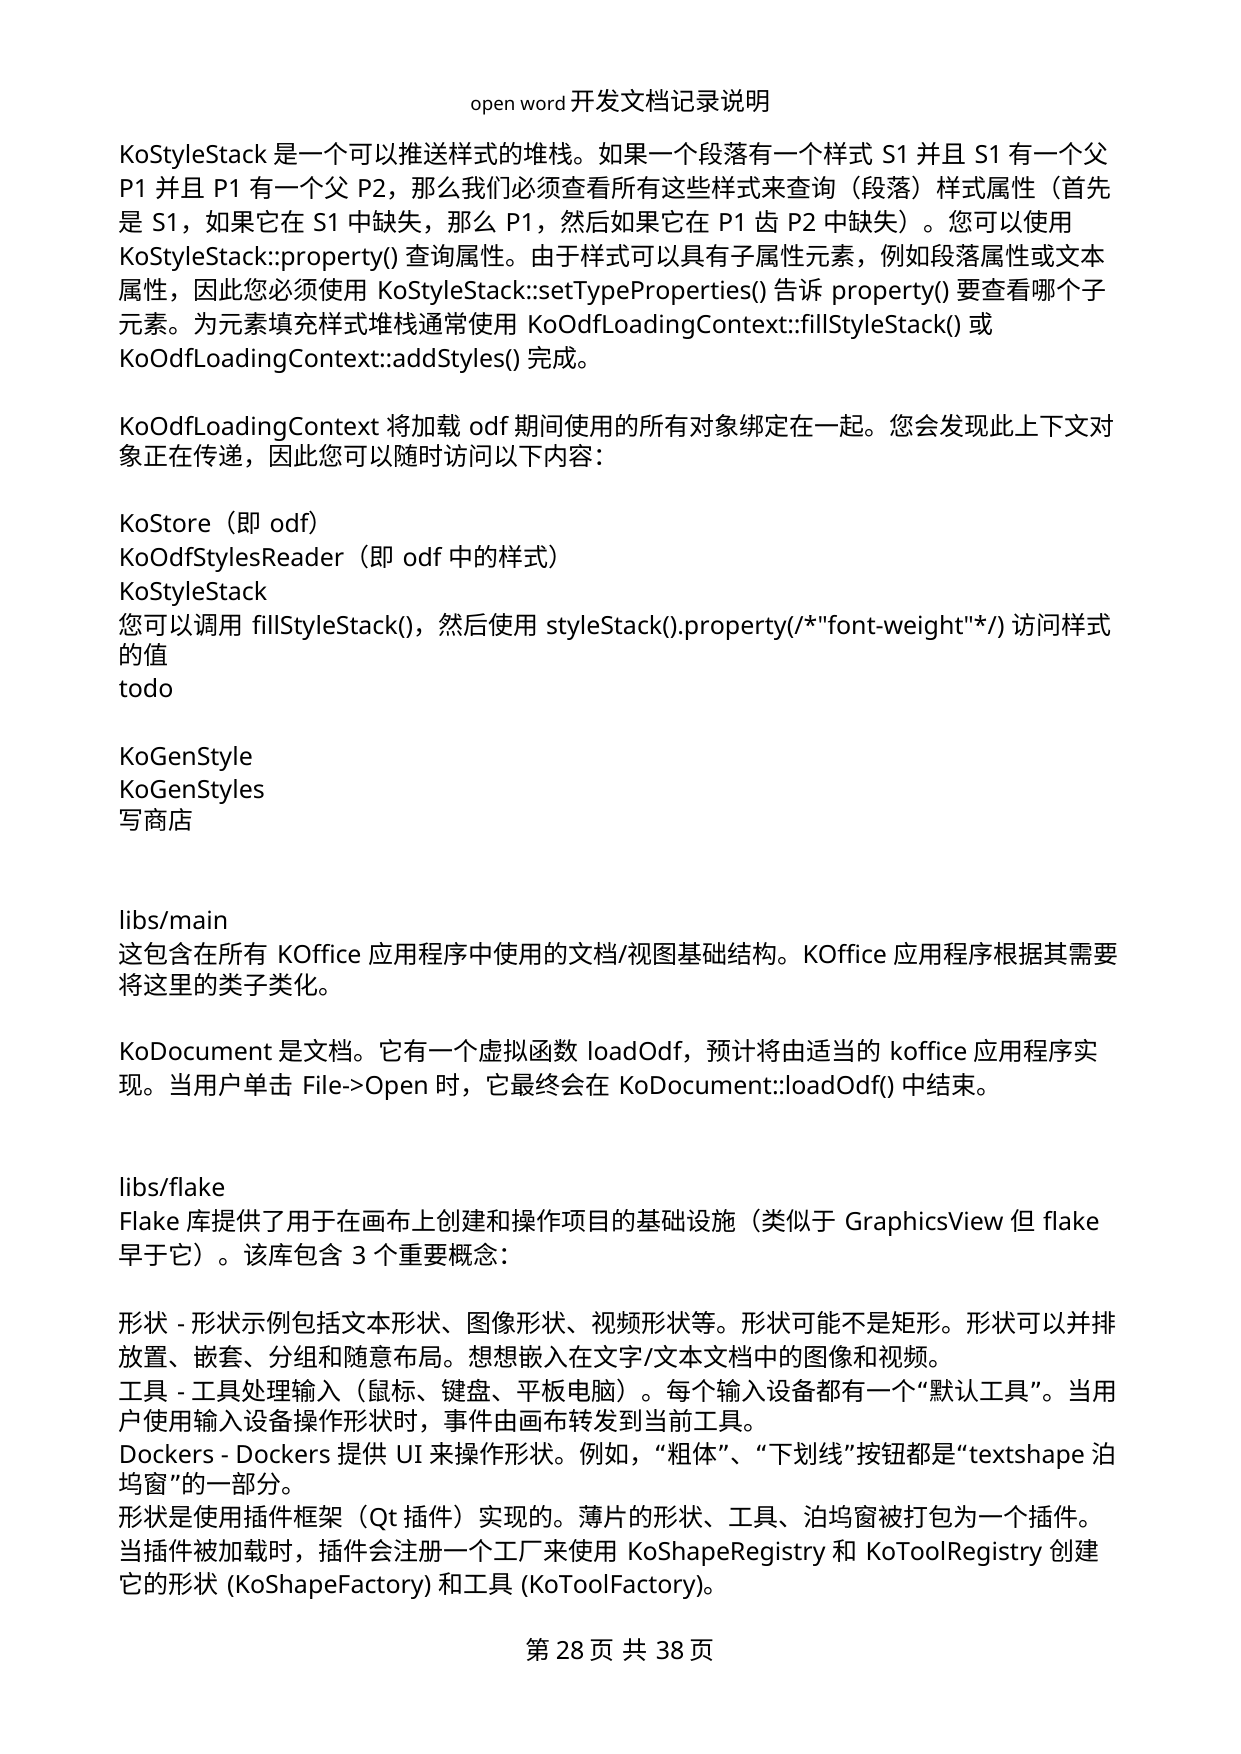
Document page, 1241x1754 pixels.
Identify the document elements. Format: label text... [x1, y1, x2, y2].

text Dockers - Dockers 提供 UI 来操作形状。例如，“粗体”、“下划线”按钮都是“textshape 泊坞窗”的一部分。 [119, 1437, 1121, 1499]
text todo [119, 671, 1121, 704]
text Flake 库提供了用于在画布上创建和操作项目的基础设施（类似于 GraphicsView 但 flake 早于它）。该库包含 3 个重要概念： [119, 1204, 1121, 1272]
text KoStyleStack [119, 574, 1121, 608]
text KoOdfStylesReader（即 odf 中的样式） [119, 540, 1121, 574]
text KoDocument 是文档。它有一个虚拟函数 loadOdf，预计将由适当的 koffice 应用程序实现。当用户单击 File->Open 时，它最终会在 KoDocument::loadOdf() 中结束。 [119, 1034, 1121, 1102]
text 形状是使用插件框架（Qt 插件）实现的。薄片的形状、工具、泊坞窗被打包为一个插件。当插件被加载时，插件会注册一个工厂来使用 KoShapeRegistry 和 KoToolRegistry 创建它的形状 (KoShapeFactory) 和工具 (KoToolFactory)。 [119, 1499, 1121, 1601]
text KoGenStyle [119, 738, 1121, 772]
text 工具 - 工具处理输入（鼠标、键盘、平板电脑）。每个输入设备都有一个“默认工具”。当用户使用输入设备操作形状时，事件由画布转发到当前工具。 [119, 1374, 1121, 1437]
text libs/main [119, 903, 1121, 937]
text 这包含在所有 KOffice 应用程序中使用的文档/视图基础结构。KOffice 应用程序根据其需要将这里的类子类化。 [119, 937, 1121, 1000]
text KoStore（即 odf） [119, 506, 1121, 540]
text libs/flake [119, 1170, 1121, 1204]
text 形状 - 形状示例包括文本形状、图像形状、视频形状等。形状可能不是矩形。形状可以并排放置、嵌套、分组和随意布局。想想嵌入在文字/文本文档中的图像和视频。 [119, 1306, 1121, 1374]
text KoGenStyles [119, 772, 1121, 806]
text 写商店 [119, 806, 1121, 835]
text KoStyleStack 是一个可以推送样式的堆栈。如果一个段落有一个样式 S1 并且 S1 有一个父 P1 并且 P1 有一个父 P2，那么我们必须查看所有这些样式来查询（段落）样式属性（首先是 S1，如果它在 S1 中缺失，那么 P1，然后如果它在 P1 齿 P2 中缺失）。您可以使用 KoStyleStack::property() 查询属性。由于样式可以具有子属性元素，例如段落属性或文本属性，因此您必须使用 KoStyleStack::setTypeProperties() 告诉 property() 要查看哪个子元素。为元素填充样式堆栈通常使用 KoOdfLoadingContext::fillStyleStack() 或 KoOdfLoadingContext::addStyles() 完成。 [119, 137, 1121, 375]
text 您可以调用 fillStyleStack()，然后使用 styleStack().property(/*"font-weight"*/) 访问样式的值 [119, 608, 1121, 671]
text KoOdfLoadingContext 将加载 odf 期间使用的所有对象绑定在一起。您会发现此上下文对象正在传递，因此您可以随时访问以下内容： [119, 409, 1121, 472]
